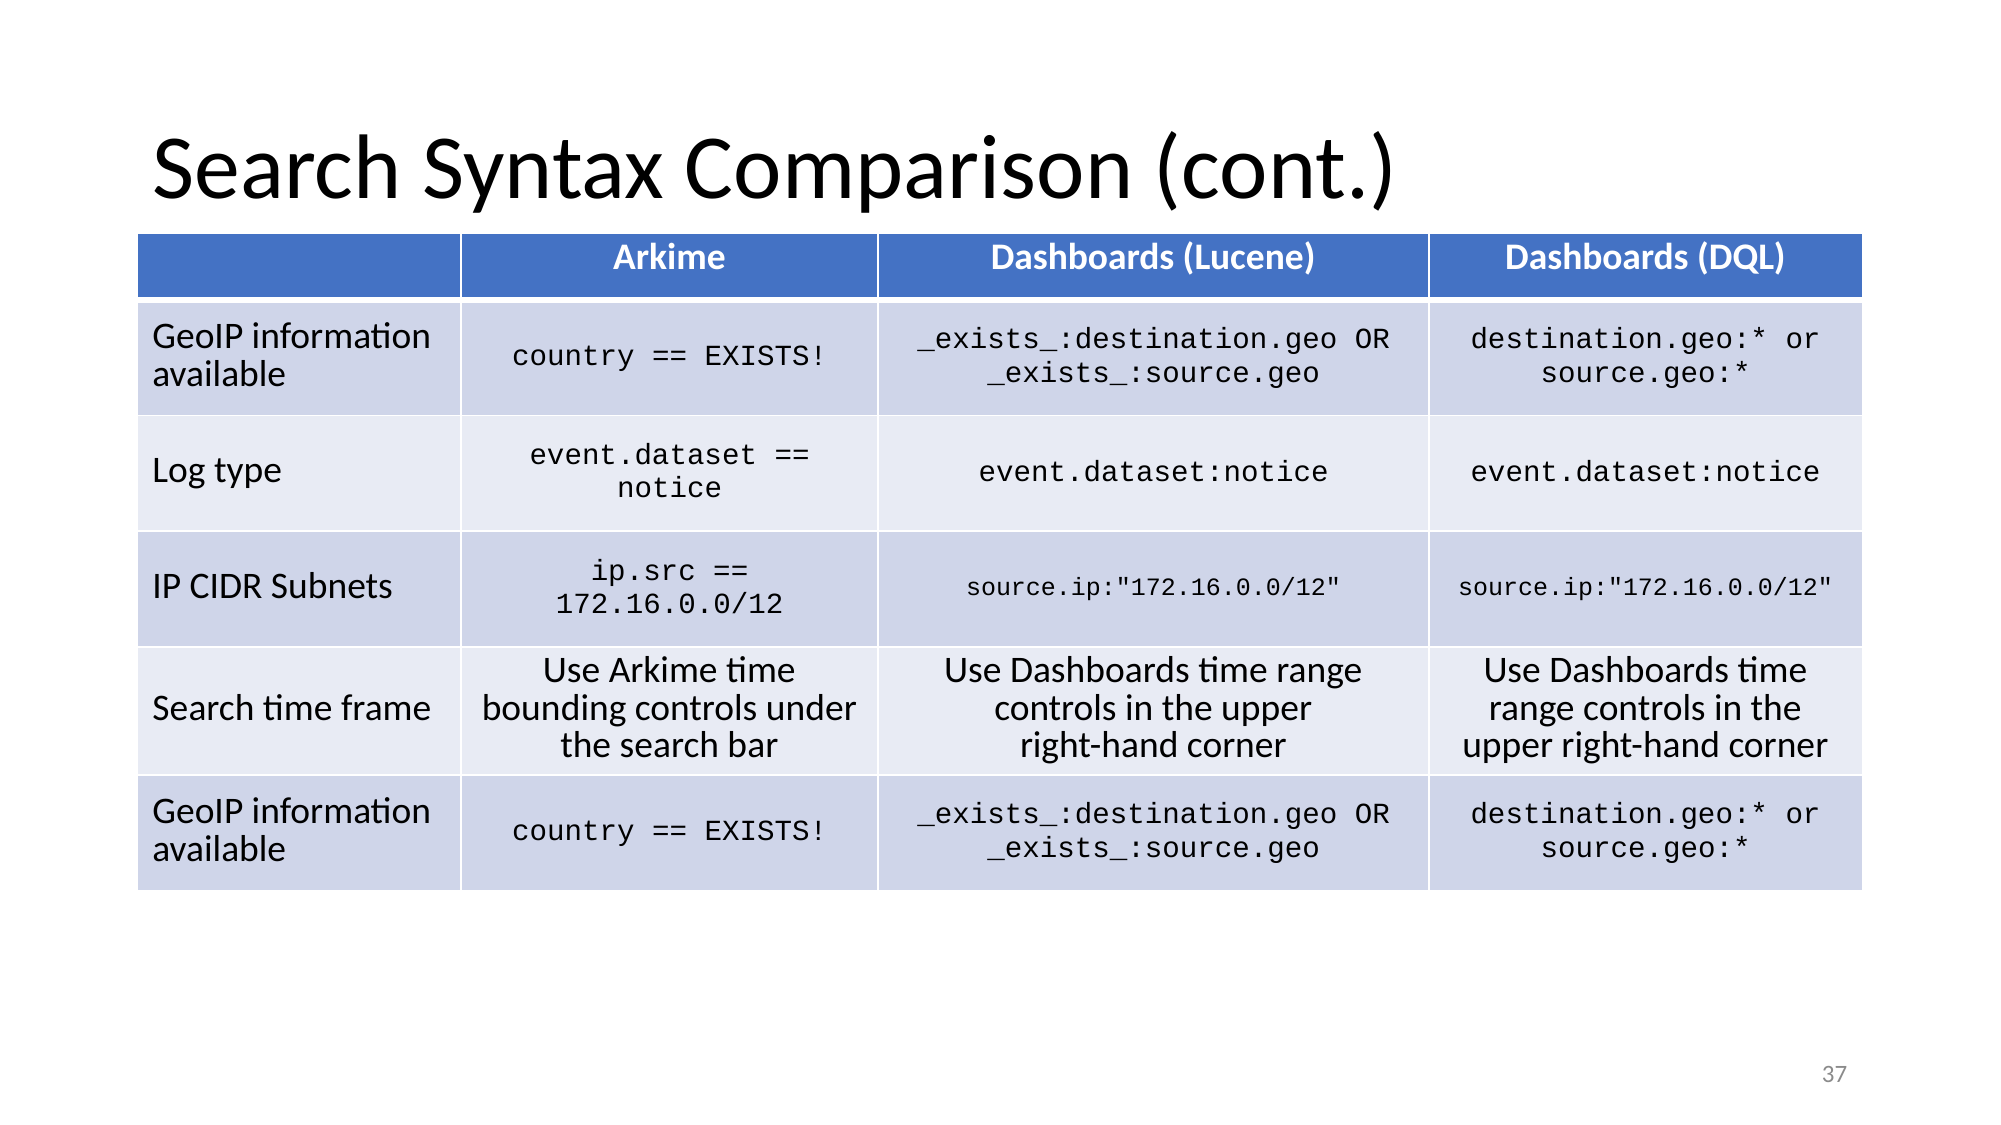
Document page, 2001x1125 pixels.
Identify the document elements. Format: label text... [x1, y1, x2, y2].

table_cell event.dataset:notice [1430, 416, 1862, 530]
table_header [138, 234, 460, 297]
table_cell _exists_:destination.geo OR _exists_:source.geo [879, 776, 1428, 890]
title Search Syntax Comparison (cont.) [137, 59, 1863, 233]
table_header Dashboards (DQL) [1430, 234, 1862, 297]
table_cell _exists_:destination.geo OR _exists_:source.geo [879, 303, 1428, 415]
table_header Dashboards (Lucene) [879, 234, 1428, 297]
table_cell Use Dashboards time range controls in the upper right-hand corner [1430, 648, 1862, 774]
table_cell country == EXISTS! [462, 776, 877, 890]
table_cell Use Arkime time bounding controls under the search bar [462, 648, 877, 774]
table_cell GeoIP information available [138, 303, 460, 415]
table_cell source.ip:"172.16.0.0/12" [1430, 532, 1862, 646]
table_cell destination.geo:* or source.geo:* [1430, 776, 1862, 890]
table_cell Log type [138, 416, 460, 530]
table_cell event.dataset:notice [879, 416, 1428, 530]
table_cell Use Dashboards time range controls in the upper right-hand corner [879, 648, 1428, 774]
table_header Arkime [462, 234, 877, 297]
table_cell GeoIP information available [138, 776, 460, 890]
table_cell Search time frame [138, 648, 460, 774]
table_cell country == EXISTS! [462, 303, 877, 415]
table_cell event.dataset == notice [462, 416, 877, 530]
table_cell destination.geo:* or source.geo:* [1430, 303, 1862, 415]
table_cell IP CIDR Subnets [138, 532, 460, 646]
slide_number [1412, 1042, 1863, 1103]
table_cell source.ip:"172.16.0.0/12" [879, 532, 1428, 646]
table_cell ip.src == 172.16.0.0/12 [462, 532, 877, 646]
